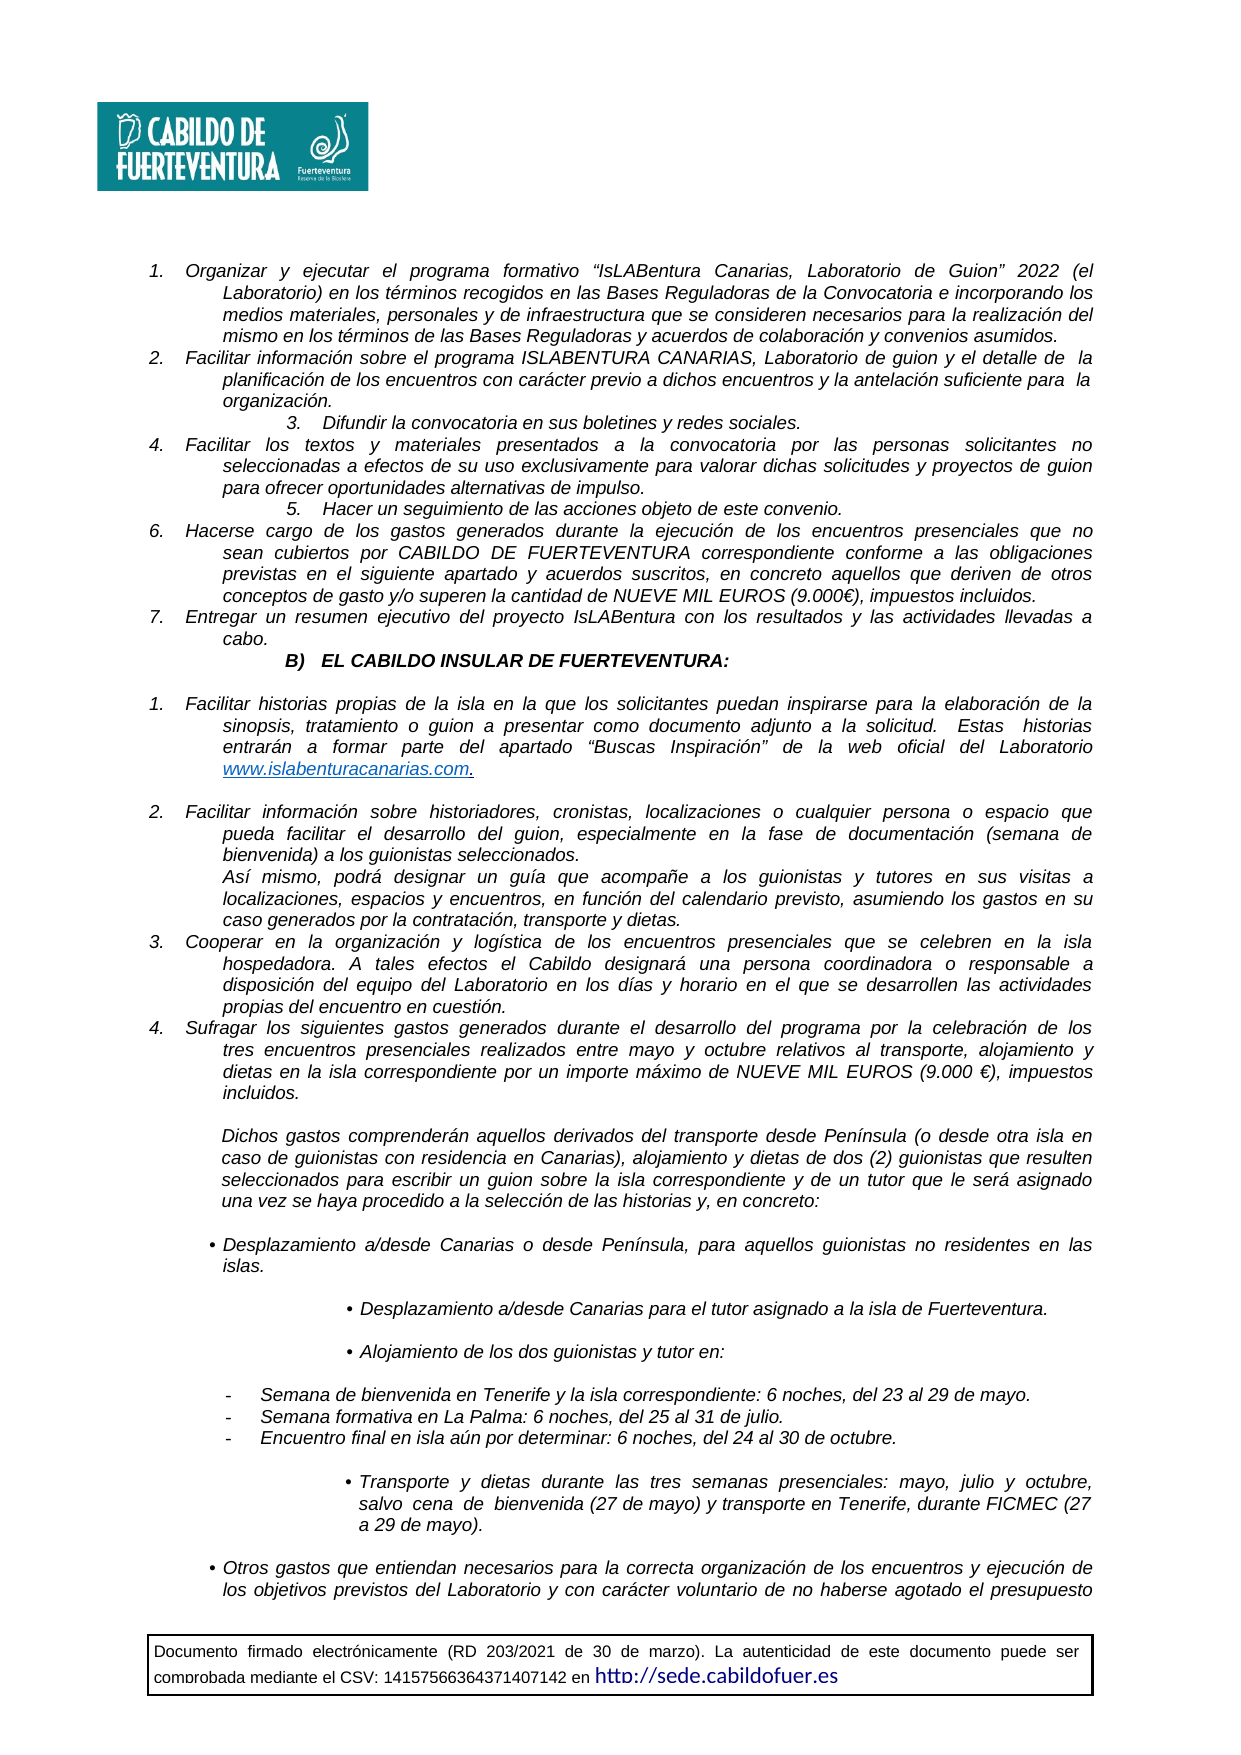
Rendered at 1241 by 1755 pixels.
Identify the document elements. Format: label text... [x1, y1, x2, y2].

text Dichos gastos comprenderán aquellos derivados del transporte desde Península (o desde otra isla en caso de guionistas con residencia en Canarias), alojamiento y dietas de dos (2) guionistas que resulten seleccionados para escribir un guion sobre la isla correspondiente y de un tutor que le será asignado una vez se haya procedido a la selección de las historias y, en concreto: [221, 1125, 1093, 1212]
list Semana de bienvenida en Tenerife y la isla correspondiente: 6 noches, del 23 al 29 de mayo. [225, 1384, 1107, 1406]
list Sufragar los siguientes gastos generados durante el desarrollo del programa por la celebración de los tres encuentros presenciales realizados entre mayo y octubre relativos al transporte, alojamiento y dietas en la isla correspondiente por un importe máximo de NUEVE MIL EUROS (9.000 €), impuestos incluidos. [149, 1017, 1093, 1104]
list Facilitar historias propias de la isla en la que los solicitantes puedan inspirarse para la elaboración de la sinopsis, tratamiento o guion a presentar como documento adjunto a la solicitud. Estas historias entrarán a formar parte del apartado “Buscas Inspiración” de la web oficial del Laboratorio www.islabenturacanarias.com. [149, 693, 1093, 779]
list Facilitar los textos y materiales presentados a la convocatoria por las personas solicitantes no seleccionadas a efectos de su uso exclusivamente para valorar dichas solicitudes y proyectos de guion para ofrecer oportunidades alternativas de impulso. [149, 433, 1093, 498]
list Difundir la convocatoria en sus boletines y redes sociales. [286, 412, 1107, 433]
list Desplazamiento a/desde Canarias para el tutor asignado a la isla de Fuerteventura. [346, 1298, 1107, 1320]
list Semana formativa en La Palma: 6 noches, del 25 al 31 de julio. [225, 1406, 1107, 1428]
list Entregar un resumen ejecutivo del proyecto IsLABentura con los resultados y las actividades llevadas a cabo. [149, 606, 1093, 649]
list Cooperar en la organización y logística de los encuentros presenciales que se celebren en la isla hospedadora. A tales efectos el Cabildo designará una persona coordinadora o responsable a disposición del equipo del Laboratorio en los días y horario en el que se desarrollen las actividades propias del encuentro en cuestión. [149, 931, 1093, 1017]
list Transporte y dietas durante las tres semanas presenciales: mayo, julio y octubre, salvo cena de bienvenida (27 de mayo) y transporte en Tenerife, durante FICMEC (27 a 29 de mayo). [345, 1471, 1093, 1536]
list Otros gastos que entiendan necesarios para la correcta organización de los encuentros y ejecución de los objetivos previstos del Laboratorio y con carácter voluntario de no haberse agotado el presupuesto [209, 1557, 1093, 1600]
list Alojamiento de los dos guionistas y tutor en: [346, 1341, 1107, 1363]
list Hacer un seguimiento de las acciones objeto de este convenio. [286, 498, 1107, 520]
list EL CABILDO INSULAR DE FUERTEVENTURA: [285, 649, 1107, 671]
list Facilitar información sobre el programa ISLABENTURA CANARIAS, Laboratorio de guion y el detalle de la planificación de los encuentros con carácter previo a dichos encuentros y la antelación suficiente para la organización. [149, 347, 1093, 412]
list Desplazamiento a/desde Canarias o desde Península, para aquellos guionistas no residentes en las islas. [209, 1233, 1093, 1277]
text Así mismo, podrá designar un guía que acompañe a los guionistas y tutores en sus visitas a localizaciones, espacios y encuentros, en función del calendario previsto, asumiendo los gastos en su caso generados por la contratación, transporte y dietas. [223, 866, 1093, 931]
list Organizar y ejecutar el programa formativo “IsLABentura Canarias, Laboratorio de Guion” 2022 (el Laboratorio) en los términos recogidos en las Bases Reguladoras de la Convocatoria e incorporando los medios materiales, personales y de infraestructura que se consideren necesarios para la realización del mismo en los términos de las Bases Reguladoras y acuerdos de colaboración y convenios asumidos. [149, 260, 1093, 347]
list Encuentro final en isla aún por determinar: 6 noches, del 24 al 30 de octubre. [225, 1428, 1107, 1449]
list Facilitar información sobre historiadores, cronistas, localizaciones o cualquier persona o espacio que pueda facilitar el desarrollo del guion, especialmente en la fase de documentación (semana de bienvenida) a los guionistas seleccionados. [149, 801, 1093, 866]
list Hacerse cargo de los gastos generados durante la ejecución de los encuentros presenciales que no sean cubiertos por CABILDO DE FUERTEVENTURA correspondiente conforme a las obligaciones previstas en el siguiente apartado y acuerdos suscritos, en concreto aquellos que deriven de otros conceptos de gasto y/o superen la cantidad de NUEVE MIL EUROS (9.000€), impuestos incluidos. [149, 520, 1093, 606]
